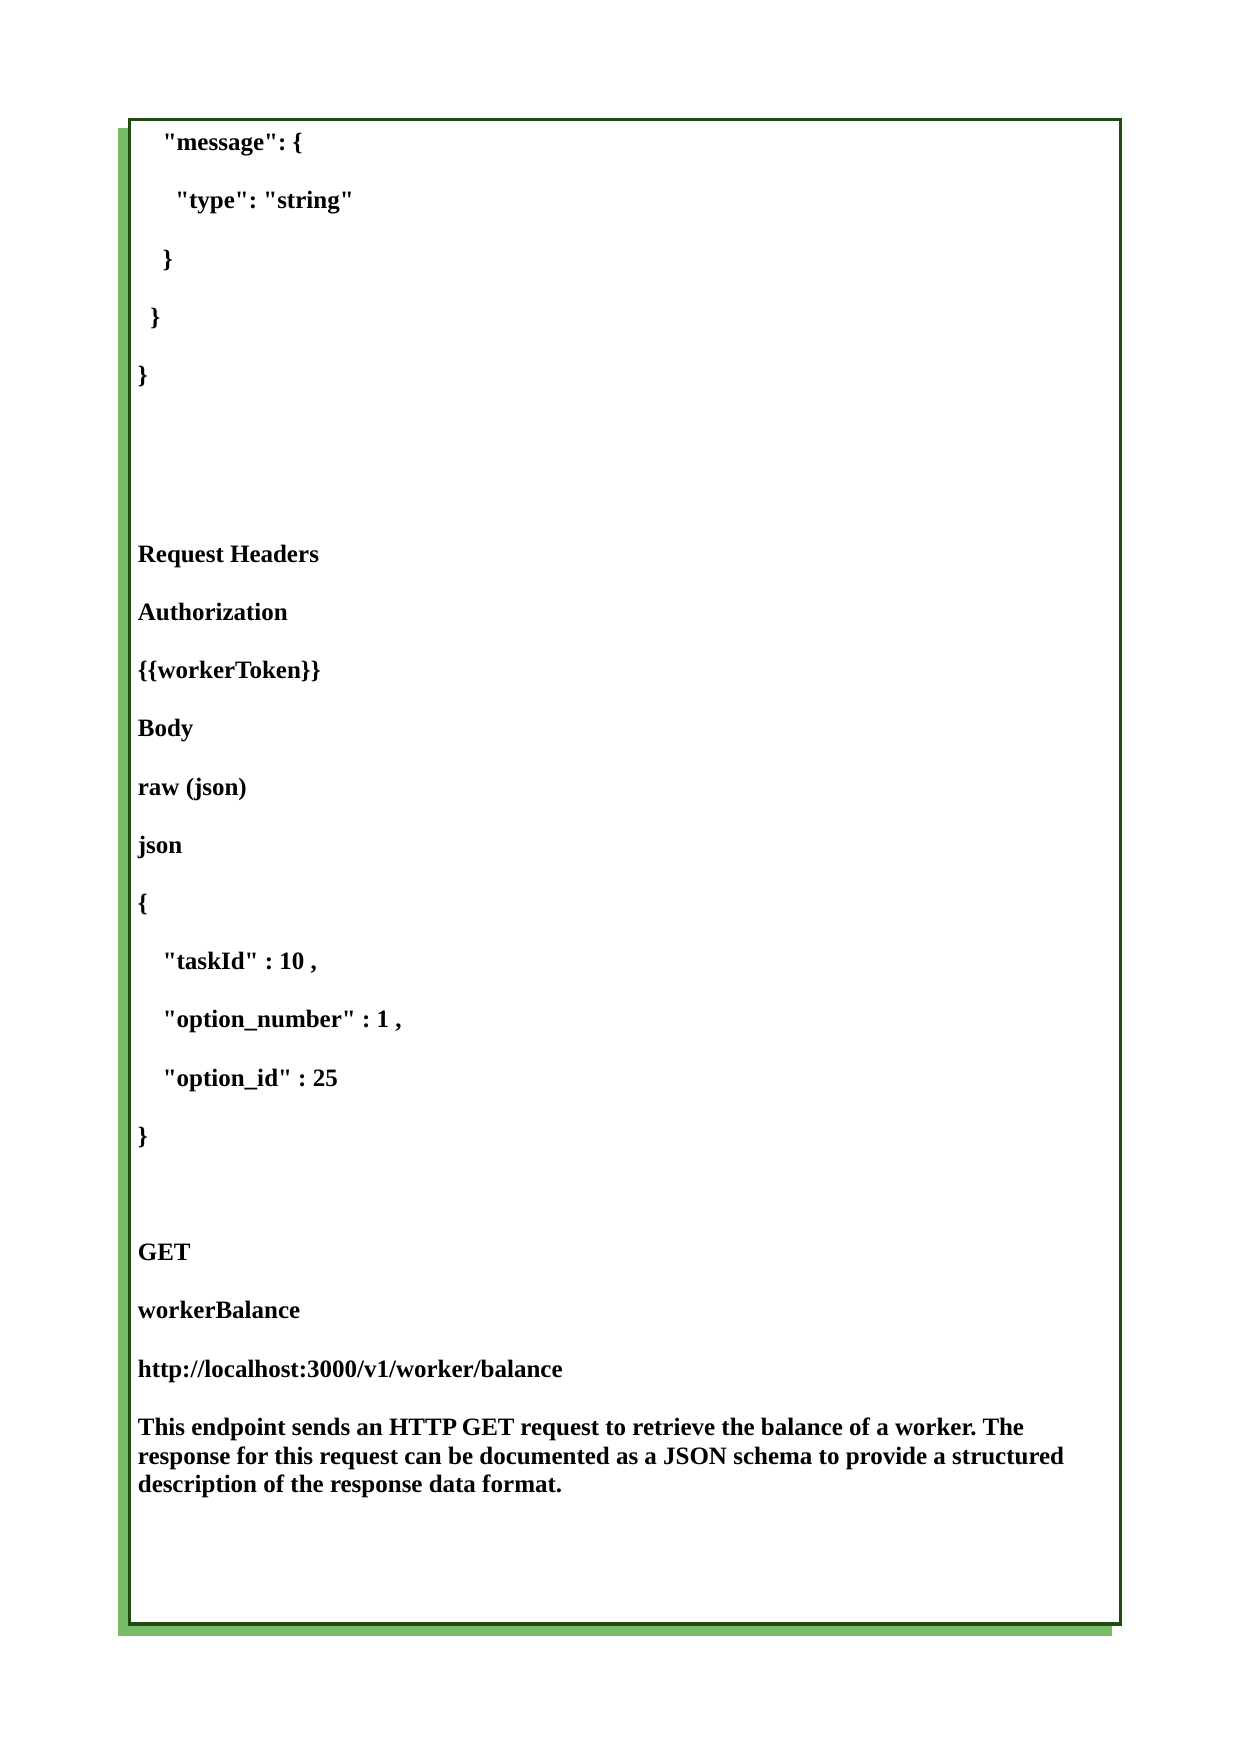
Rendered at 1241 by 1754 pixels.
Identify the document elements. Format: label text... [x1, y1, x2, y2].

text ﻿ [138, 418, 1113, 451]
text { [138, 888, 1113, 917]
text raw (json) [138, 772, 1113, 800]
text "taskId" : 10 , [138, 946, 1113, 975]
text Request Headers [138, 539, 1113, 567]
text "message": { [138, 127, 1113, 156]
text GET [138, 1237, 1113, 1266]
text Authorization [138, 597, 1113, 626]
text {{workerToken}} [138, 655, 1113, 684]
text Body [138, 713, 1113, 742]
text http://localhost:3000/v1/worker/balance [138, 1354, 1113, 1383]
text This endpoint sends an HTTP GET request to retrieve the balance of a worker. The response for this request can be documented as a JSON schema to provide a structured description of the response data format. [138, 1412, 1113, 1498]
text json [138, 830, 1113, 858]
text } [138, 1121, 1113, 1150]
text "type": "string" [138, 185, 1113, 214]
text "option_number" : 1 , [138, 1004, 1113, 1033]
text } [138, 302, 1113, 331]
text workerBalance [138, 1296, 1113, 1324]
text } [138, 244, 1113, 272]
text "option_id" : 25 [138, 1063, 1113, 1091]
text } [138, 360, 1113, 389]
